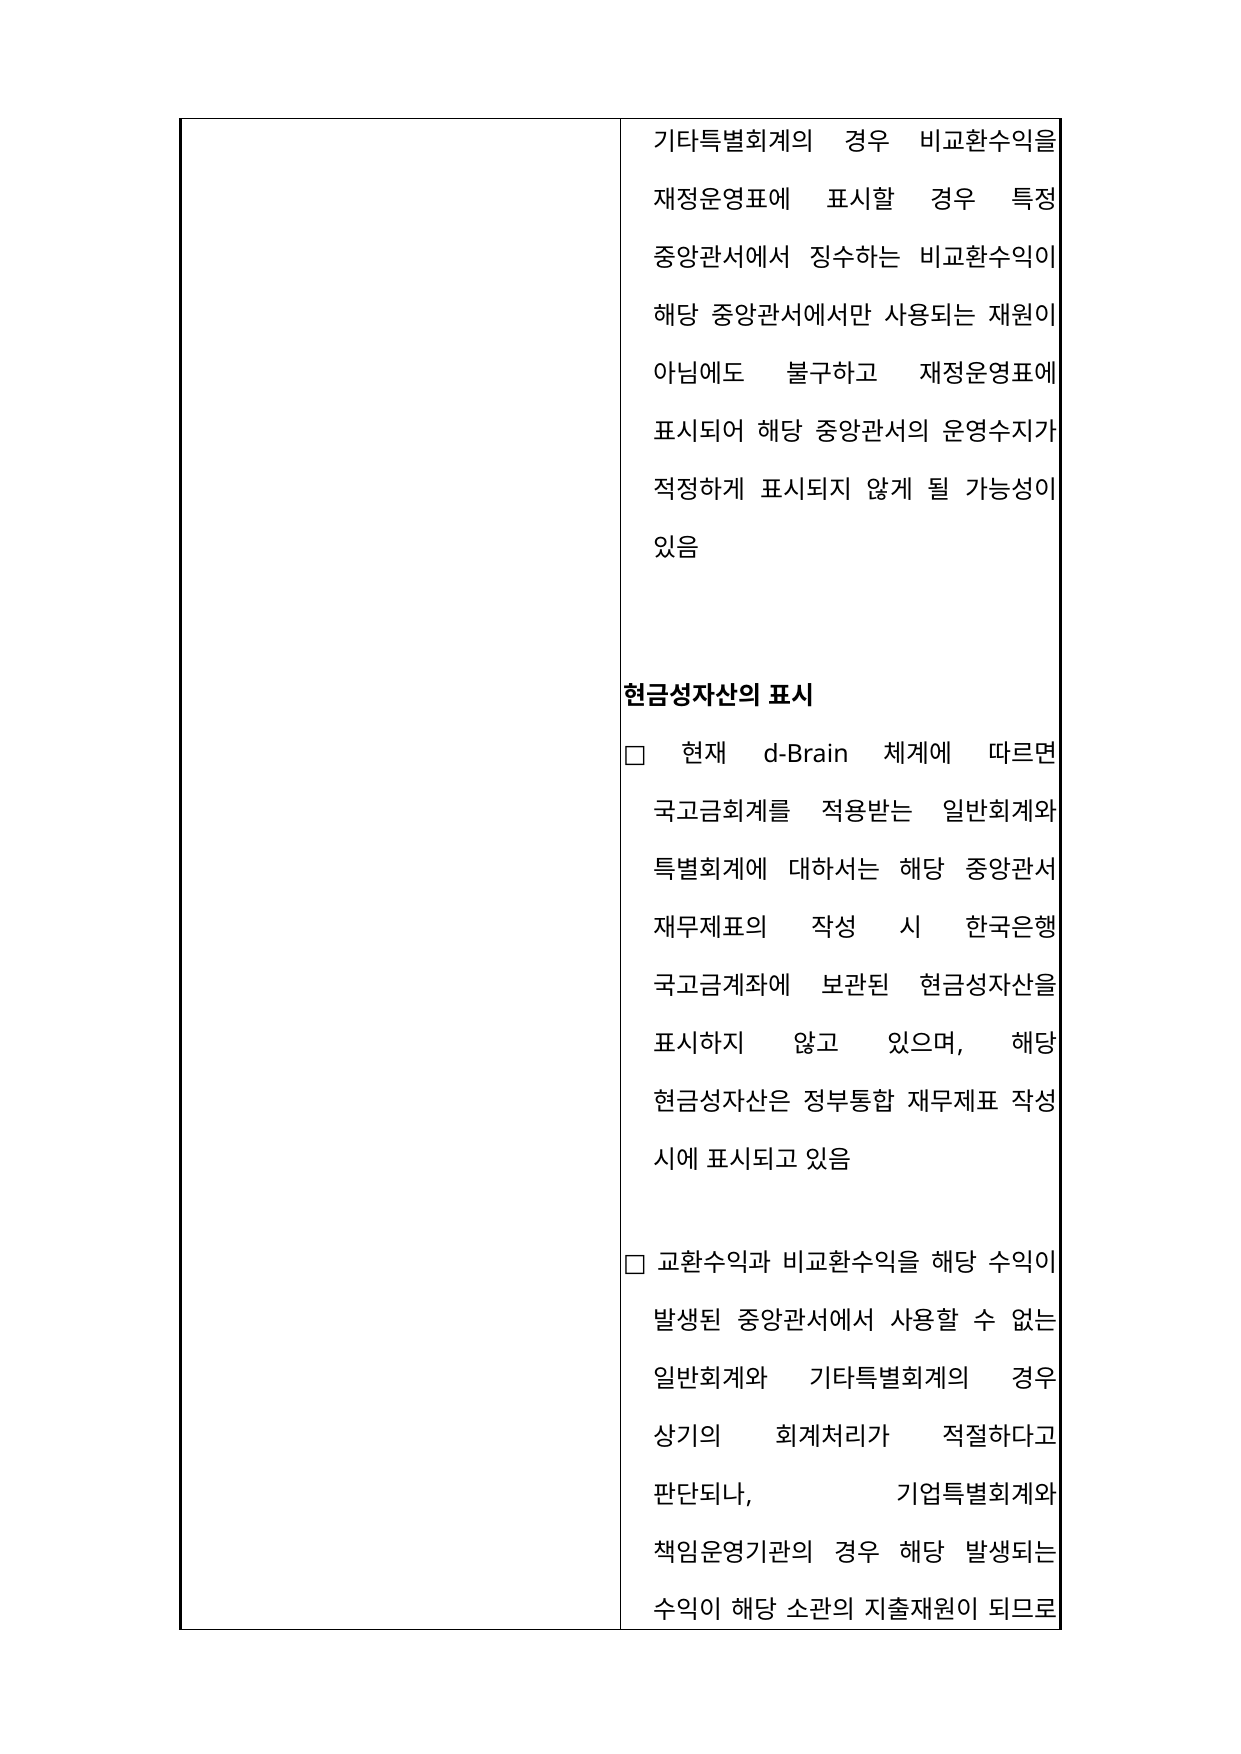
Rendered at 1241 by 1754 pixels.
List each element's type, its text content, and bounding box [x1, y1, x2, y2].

table_cell [182, 119, 620, 1629]
table_cell 기타특별회계의 경우 비교환수익을 재정운영표에 표시할 경우 특정 중앙관서에서 징수하는 비교환수익이 해당 중앙관서에서만 사용되는 재원이 아님에도 불구하고 재정운영표에 표시되어 해당 중앙관서의 운영수지가 적정하게 표시되지 않게 될 가능성이 있음 현금성자산의 표시 □ 현재 d-Brain 체계에 따르면 국고금회계를 적용받는 일반회계와 특별회계에 대하서는 해당 중앙관서 재무제표의 작성 시 한국은행 국고금계좌에 보관된 현금성자산을 표시하지 않고 있으며, 해당 현금성자산은 정부통합 재무제표 작성 시에 표시되고 있음 □ 교환수익과 비교환수익을 해당 수익이 발생된 중앙관서에서 사용할 수 없는 일반회계와 기타특별회계의 경우 상기의 회계처리가 적절하다고 판단되나, 기업특별회계와 책임운영기관의 경우 해당 발생되는 수익이 해당 소관의 지출재원이 되므로 [621, 119, 1059, 1629]
